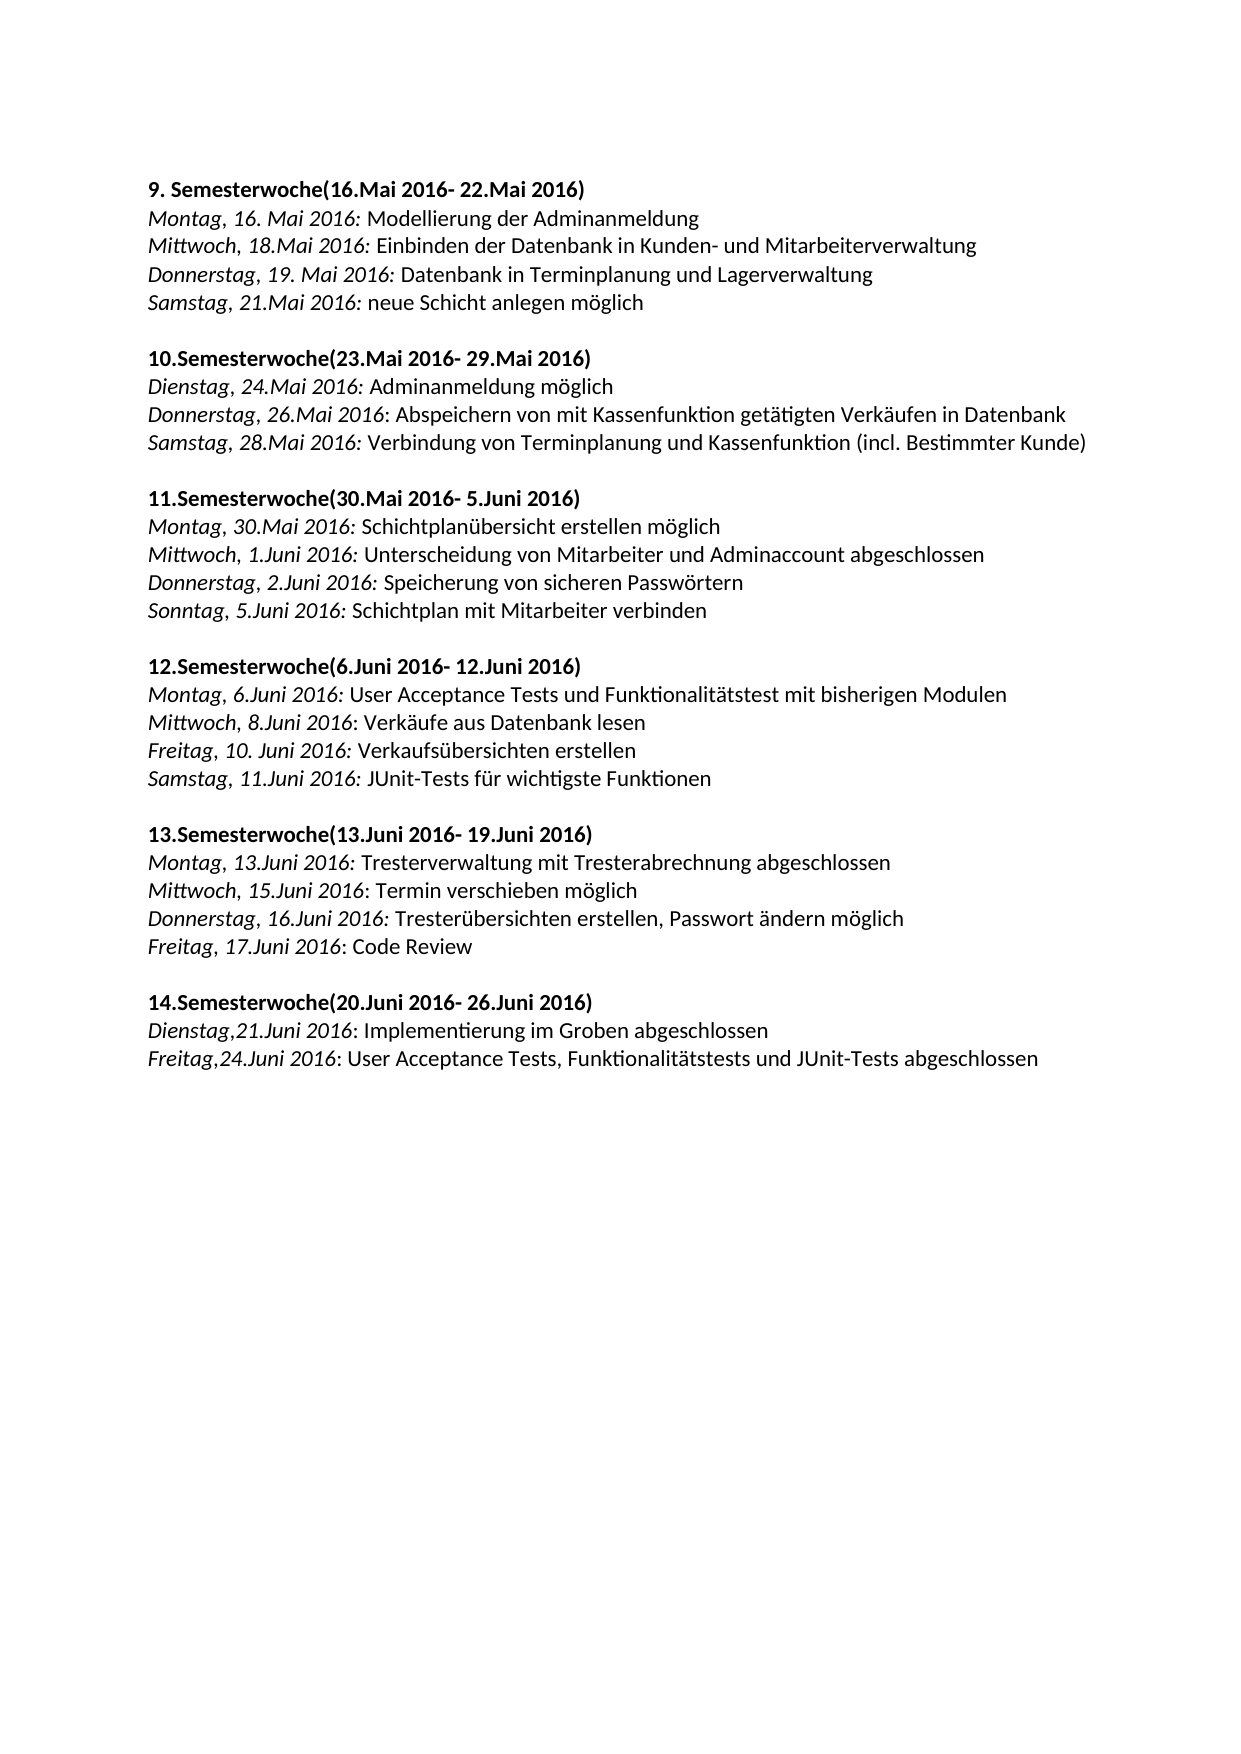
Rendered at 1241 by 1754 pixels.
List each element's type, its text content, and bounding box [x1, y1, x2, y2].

text Freitag,24.Juni 2016: User Acceptance Tests, Funktionalitätstests und JUnit-Tests abgeschlossen [148, 1044, 1093, 1072]
text Donnerstag, 19. Mai 2016: Datenbank in Terminplanung und Lagerverwaltung [148, 260, 1093, 288]
text Mittwoch, 8.Juni 2016: Verkäufe aus Datenbank lesen [148, 708, 1093, 736]
text Mittwoch, 18.Mai 2016: Einbinden der Datenbank in Kunden- und Mitarbeiterverwaltung [148, 232, 1093, 260]
text Sonntag, 5.Juni 2016: Schichtplan mit Mitarbeiter verbinden [148, 596, 1093, 624]
text Samstag, 28.Mai 2016: Verbindung von Terminplanung und Kassenfunktion (incl. Bestimmter Kunde) [148, 428, 1093, 456]
text 14.Semesterwoche(20.Juni 2016- 26.Juni 2016) [148, 988, 1093, 1016]
text Freitag, 10. Juni 2016: Verkaufsübersichten erstellen [148, 736, 1093, 764]
text Dienstag,21.Juni 2016: Implementierung im Groben abgeschlossen [148, 1016, 1093, 1044]
text Donnerstag, 2.Juni 2016: Speicherung von sicheren Passwörtern [148, 568, 1093, 596]
text Montag, 13.Juni 2016: Tresterverwaltung mit Tresterabrechnung abgeschlossen [148, 848, 1093, 876]
text Samstag, 11.Juni 2016: JUnit-Tests für wichtigste Funktionen [148, 764, 1093, 792]
text Mittwoch, 1.Juni 2016: Unterscheidung von Mitarbeiter und Adminaccount abgeschlossen [148, 540, 1093, 568]
text Montag, 16. Mai 2016: Modellierung der Adminanmeldung [148, 204, 1093, 232]
text 13.Semesterwoche(13.Juni 2016- 19.Juni 2016) [148, 820, 1093, 848]
text Donnerstag, 16.Juni 2016: Tresterübersichten erstellen, Passwort ändern möglich [148, 904, 1093, 932]
text Samstag, 21.Mai 2016: neue Schicht anlegen möglich [148, 288, 1093, 316]
text 12.Semesterwoche(6.Juni 2016- 12.Juni 2016) [148, 652, 1093, 680]
text Donnerstag, 26.Mai 2016: Abspeichern von mit Kassenfunktion getätigten Verkäufen in Datenbank [148, 400, 1093, 428]
text 10.Semesterwoche(23.Mai 2016- 29.Mai 2016) [148, 344, 1093, 372]
text Mittwoch, 15.Juni 2016: Termin verschieben möglich [148, 876, 1093, 904]
text 9. Semesterwoche(16.Mai 2016- 22.Mai 2016) [148, 176, 1093, 204]
text Freitag, 17.Juni 2016: Code Review [148, 932, 1093, 960]
text Montag, 6.Juni 2016: User Acceptance Tests und Funktionalitätstest mit bisherigen Modulen [148, 680, 1093, 708]
text Dienstag, 24.Mai 2016: Adminanmeldung möglich [148, 372, 1093, 400]
text Montag, 30.Mai 2016: Schichtplanübersicht erstellen möglich [148, 512, 1093, 540]
text 11.Semesterwoche(30.Mai 2016- 5.Juni 2016) [148, 484, 1093, 512]
